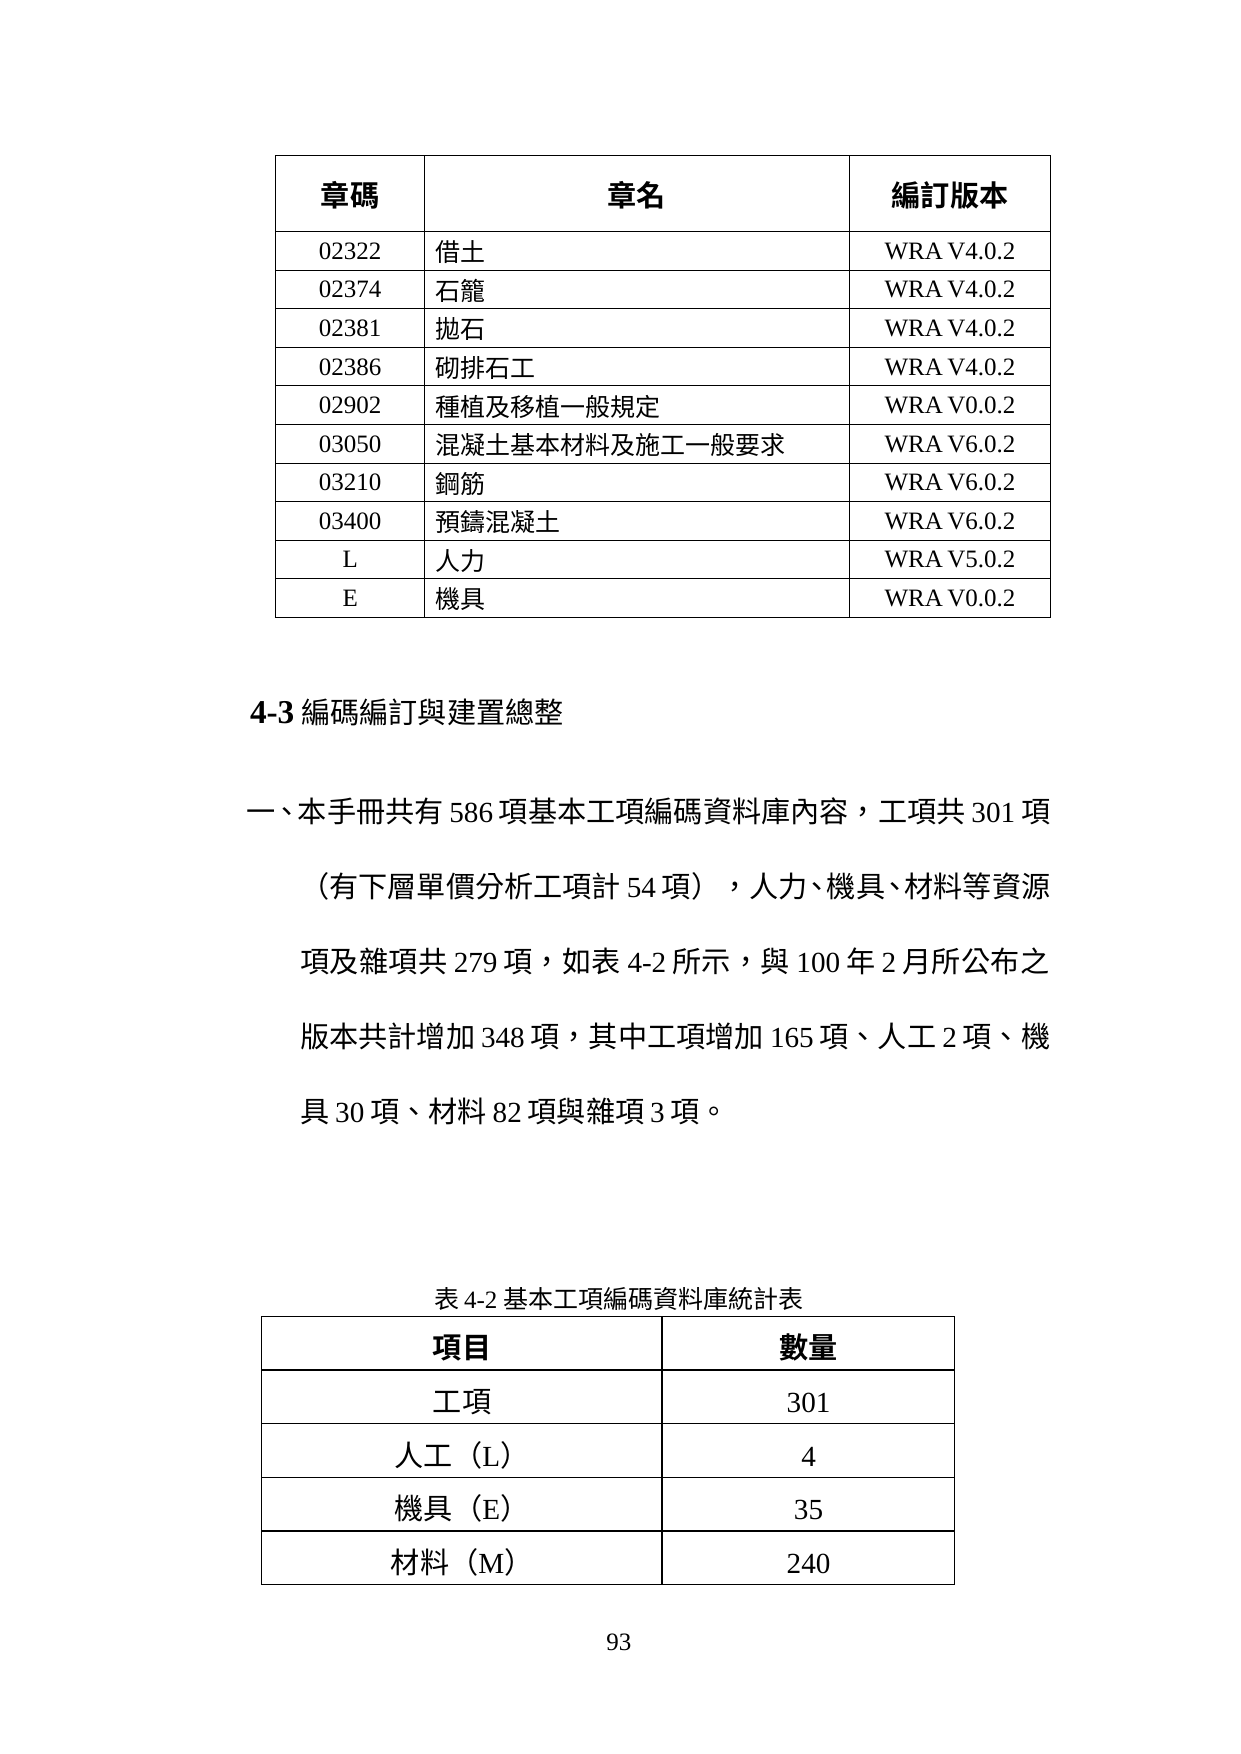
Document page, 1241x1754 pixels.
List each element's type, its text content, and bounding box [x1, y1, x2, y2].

table_cell 240 [663, 1532, 954, 1584]
table_cell 砌排石工 [425, 348, 849, 385]
table_cell WRA V4.0.2 [850, 271, 1050, 308]
table_header 數量 [663, 1317, 954, 1369]
table_cell WRA V4.0.2 [850, 232, 1050, 270]
table_header 章名 [425, 156, 849, 231]
table_cell 02381 [276, 309, 424, 347]
table_cell E [276, 579, 424, 617]
text 一、本手冊共有586項基本工項編碼資料庫內容，工項共301項（有下層單價分析工項計54項），人力、機具、材料等資源項及雜項共279項，如表4-2所示，與100年2月所公布之版本共計增加348項，其中工項增加165項、人工2項、機具30項、材料82項與雜項3項。 [246, 772, 1050, 1147]
text 表4-2 基本工項編碼資料庫統計表 [187, 1278, 1050, 1316]
table_cell 人工（L） [262, 1424, 661, 1476]
table_cell 人力 [425, 541, 849, 578]
table_cell 工項 [262, 1371, 661, 1423]
table_cell 35 [663, 1478, 954, 1530]
table_cell 種植及移植一般規定 [425, 386, 849, 424]
table_cell 03050 [276, 425, 424, 462]
table_cell 石籠 [425, 271, 849, 308]
table_cell WRA V4.0.2 [850, 309, 1050, 347]
table_cell 02374 [276, 271, 424, 308]
table_cell WRA V5.0.2 [850, 541, 1050, 578]
table_cell 03210 [276, 464, 424, 501]
table_cell 機具 [425, 579, 849, 617]
table_cell 借土 [425, 232, 849, 270]
table_cell 機具（E） [262, 1478, 661, 1530]
table_cell 02902 [276, 386, 424, 424]
table_cell WRA V6.0.2 [850, 502, 1050, 539]
table_cell WRA V0.0.2 [850, 386, 1050, 424]
table_cell 03400 [276, 502, 424, 539]
table_cell 02322 [276, 232, 424, 270]
table_header 編訂版本 [850, 156, 1050, 231]
table_header 項目 [262, 1317, 661, 1369]
table_cell WRA V6.0.2 [850, 464, 1050, 501]
table_cell 301 [663, 1371, 954, 1423]
table_cell 材料（M） [262, 1532, 661, 1584]
table_cell WRA V6.0.2 [850, 425, 1050, 462]
table_cell 拋石 [425, 309, 849, 347]
table_cell L [276, 541, 424, 578]
text 4-3編碼編訂與建置總整 [187, 690, 1050, 732]
table_cell 4 [663, 1424, 954, 1476]
table_cell WRA V0.0.2 [850, 579, 1050, 617]
table_cell WRA V4.0.2 [850, 348, 1050, 385]
table_cell 預鑄混凝土 [425, 502, 849, 539]
table_cell 混凝土基本材料及施工一般要求 [425, 425, 849, 462]
table_cell 鋼筋 [425, 464, 849, 501]
table_cell 02386 [276, 348, 424, 385]
table_header 章碼 [276, 156, 424, 231]
